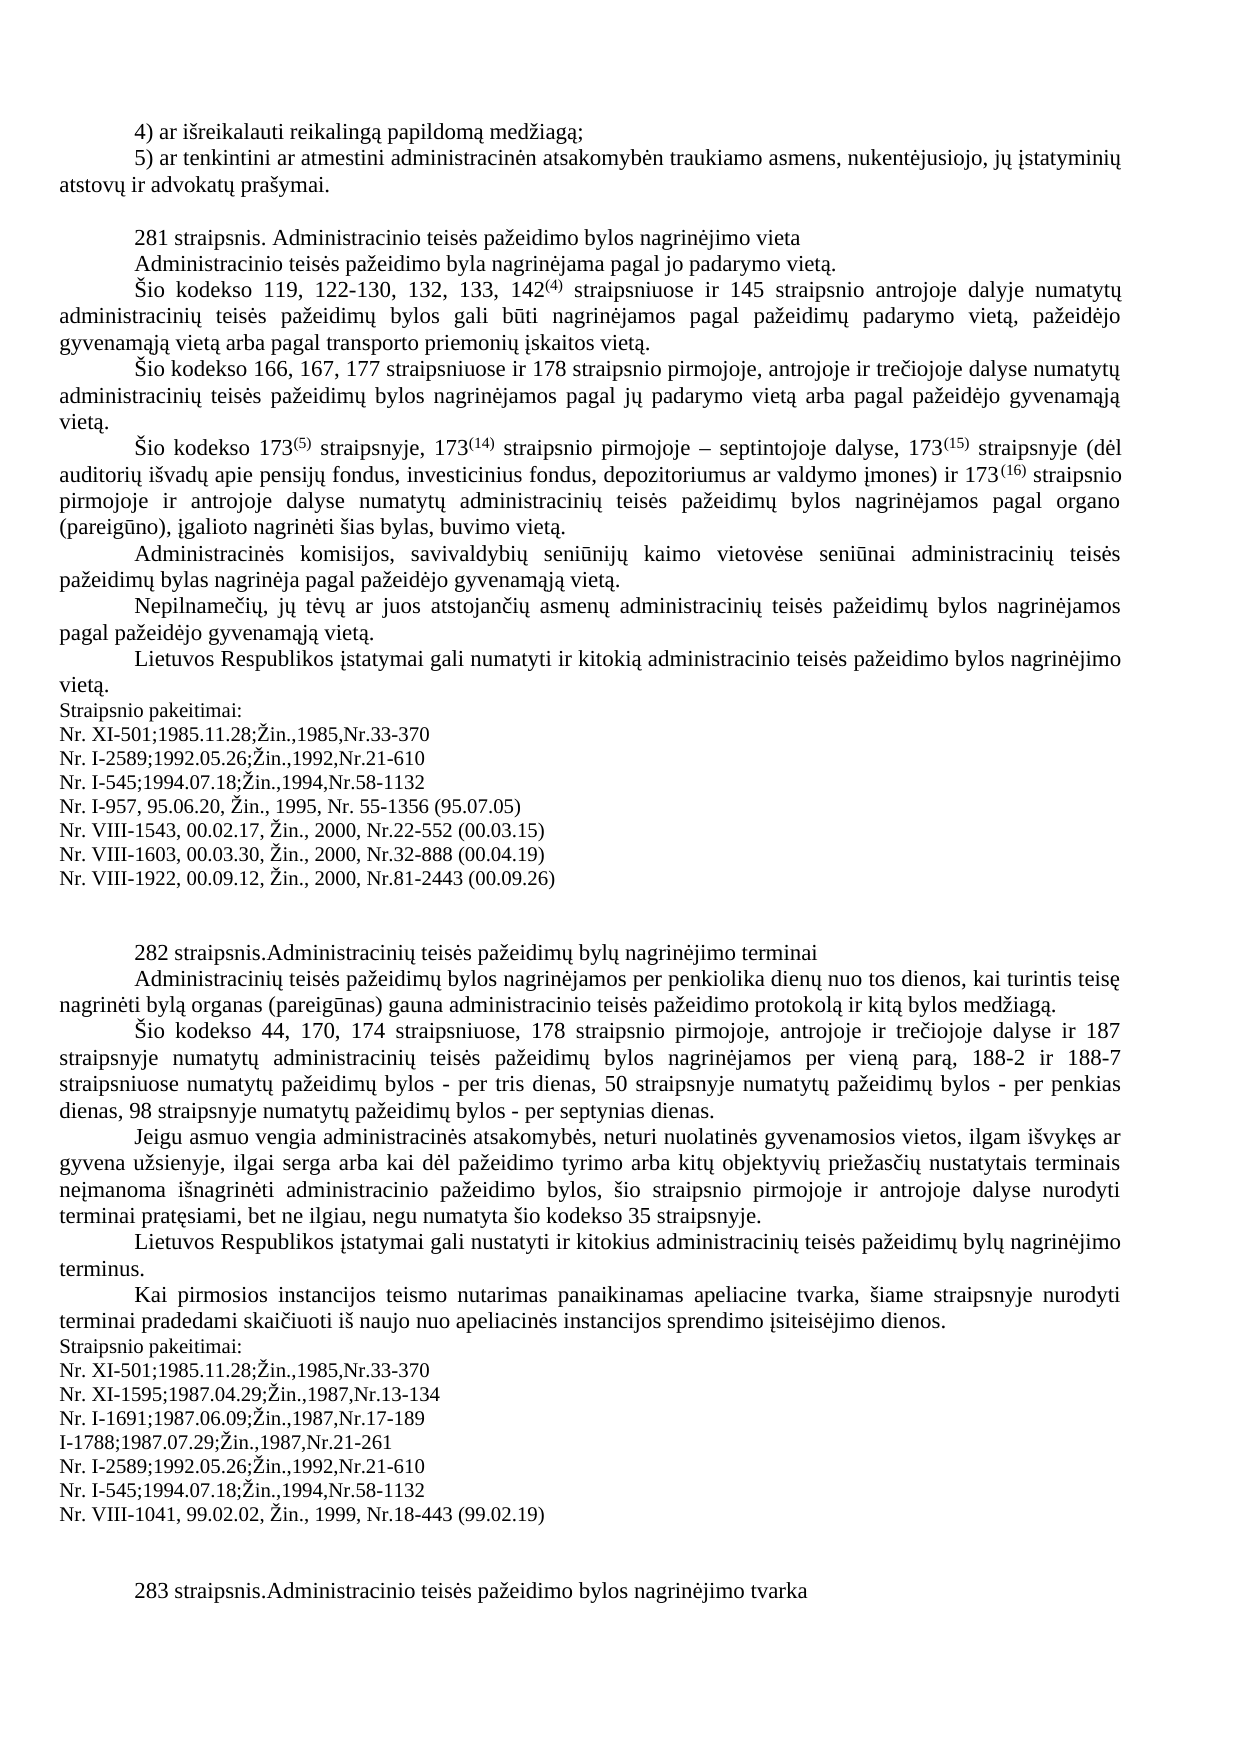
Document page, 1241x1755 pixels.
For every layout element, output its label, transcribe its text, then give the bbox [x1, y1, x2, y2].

text Nr. I-957, 95.06.20, Žin., 1995, Nr. 55-1356 (95.07.05) [59, 794, 1122, 818]
text Administracinių teisės pažeidimų bylos nagrinėjamos per penkiolika dienų nuo tos dienos, kai turintis teisę nagrinėti bylą organas (pareigūnas) gauna administracinio teisės pažeidimo protokolą ir kitą bylos medžiagą. [59, 965, 1122, 1018]
text Nr. VIII-1543, 00.02.17, Žin., 2000, Nr.22-552 (00.03.15) [59, 818, 1122, 842]
text Straipsnio pakeitimai: [59, 698, 1122, 722]
text Nr. VIII-1041, 99.02.02, Žin., 1999, Nr.18-443 (99.02.19) [59, 1502, 1122, 1526]
text 281 straipsnis. Administracinio teisės pažeidimo bylos nagrinėjimo vieta [59, 223, 1122, 250]
text Nr. I-1691;1987.06.09;Žin.,1987,Nr.17-189 [59, 1406, 1122, 1430]
text 282 straipsnis.Administracinių teisės pažeidimų bylų nagrinėjimo terminai [59, 938, 1122, 965]
text Nr. XI-1595;1987.04.29;Žin.,1987,Nr.13-134 [59, 1382, 1122, 1406]
text Administracinio teisės pažeidimo byla nagrinėjama pagal jo padarymo vietą. [59, 250, 1122, 276]
text Nr. VIII-1603, 00.03.30, Žin., 2000, Nr.32-888 (00.04.19) [59, 842, 1122, 866]
text Lietuvos Respublikos įstatymai gali numatyti ir kitokią administracinio teisės pažeidimo bylos nagrinėjimo vietą. [59, 645, 1122, 698]
text Nr. XI-501;1985.11.28;Žin.,1985,Nr.33-370 [59, 1358, 1122, 1382]
text Nepilnamečių, jų tėvų ar juos atstojančių asmenų administracinių teisės pažeidimų bylos nagrinėjamos pagal pažeidėjo gyvenamąją vietą. [59, 592, 1122, 645]
text Kai pirmosios instancijos teismo nutarimas panaikinamas apeliacine tvarka, šiame straipsnyje nurodyti terminai pradedami skaičiuoti iš naujo nuo apeliacinės instancijos sprendimo įsiteisėjimo dienos. [59, 1281, 1122, 1334]
text Straipsnio pakeitimai: [59, 1334, 1122, 1358]
text Šio kodekso 166, 167, 177 straipsniuose ir 178 straipsnio pirmojoje, antrojoje ir trečiojoje dalyse numatytų administracinių teisės pažeidimų bylos nagrinėjamos pagal jų padarymo vietą arba pagal pažeidėjo gyvenamąją vietą. [59, 355, 1122, 434]
text Lietuvos Respublikos įstatymai gali nustatyti ir kitokius administracinių teisės pažeidimų bylų nagrinėjimo terminus. [59, 1228, 1122, 1281]
text Nr. I-2589;1992.05.26;Žin.,1992,Nr.21-610 [59, 746, 1122, 770]
text Šio kodekso 44, 170, 174 straipsniuose, 178 straipsnio pirmojoje, antrojoje ir trečiojoje dalyse ir 187 straipsnyje numatytų administracinių teisės pažeidimų bylos nagrinėjamos per vieną parą, 188-2 ir 188-7 straipsniuose numatytų pažeidimų bylos - per tris dienas, 50 straipsnyje numatytų pažeidimų bylos - per penkias dienas, 98 straipsnyje numatytų pažeidimų bylos - per septynias dienas. [59, 1018, 1122, 1123]
text 5) ar tenkintini ar atmestini administracinėn atsakomybėn traukiamo asmens, nukentėjusiojo, jų įstatyminių atstovų ir advokatų prašymai. [59, 144, 1122, 197]
text Šio kodekso 119, 122-130, 132, 133, 142(4) straipsniuose ir 145 straipsnio antrojoje dalyje numatytų administracinių teisės pažeidimų bylos gali būti nagrinėjamos pagal pažeidimų padarymo vietą, pažeidėjo gyvenamąją vietą arba pagal transporto priemonių įskaitos vietą. [59, 276, 1122, 355]
text Nr. I-2589;1992.05.26;Žin.,1992,Nr.21-610 [59, 1454, 1122, 1478]
text 4) ar išreikalauti reikalingą papildomą medžiagą; [59, 118, 1122, 144]
text Jeigu asmuo vengia administracinės atsakomybės, neturi nuolatinės gyvenamosios vietos, ilgam išvykęs ar gyvena užsienyje, ilgai serga arba kai dėl pažeidimo tyrimo arba kitų objektyvių priežasčių nustatytais terminais neįmanoma išnagrinėti administracinio pažeidimo bylos, šio straipsnio pirmojoje ir antrojoje dalyse nurodyti terminai pratęsiami, bet ne ilgiau, negu numatyta šio kodekso 35 straipsnyje. [59, 1123, 1122, 1228]
text I-1788;1987.07.29;Žin.,1987,Nr.21-261 [59, 1430, 1122, 1454]
text 283 straipsnis.Administracinio teisės pažeidimo bylos nagrinėjimo tvarka [59, 1577, 1122, 1603]
text Nr. XI-501;1985.11.28;Žin.,1985,Nr.33-370 [59, 722, 1122, 746]
text Nr. I-545;1994.07.18;Žin.,1994,Nr.58-1132 [59, 770, 1122, 794]
text Šio kodekso 173(5) straipsnyje, 173(14) straipsnio pirmojoje – septintojoje dalyse, 173(15) straipsnyje (dėl auditorių išvadų apie pensijų fondus, investicinius fondus, depozitoriumus ar valdymo įmones) ir 173(16) straipsnio pirmojoje ir antrojoje dalyse numatytų administracinių teisės pažeidimų bylos nagrinėjamos pagal organo (pareigūno), įgalioto nagrinėti šias bylas, buvimo vietą. [59, 434, 1122, 540]
text Administracinės komisijos, savivaldybių seniūnijų kaimo vietovėse seniūnai administracinių teisės pažeidimų bylas nagrinėja pagal pažeidėjo gyvenamąją vietą. [59, 540, 1122, 592]
text Nr. I-545;1994.07.18;Žin.,1994,Nr.58-1132 [59, 1478, 1122, 1502]
text Nr. VIII-1922, 00.09.12, Žin., 2000, Nr.81-2443 (00.09.26) [59, 866, 1122, 890]
